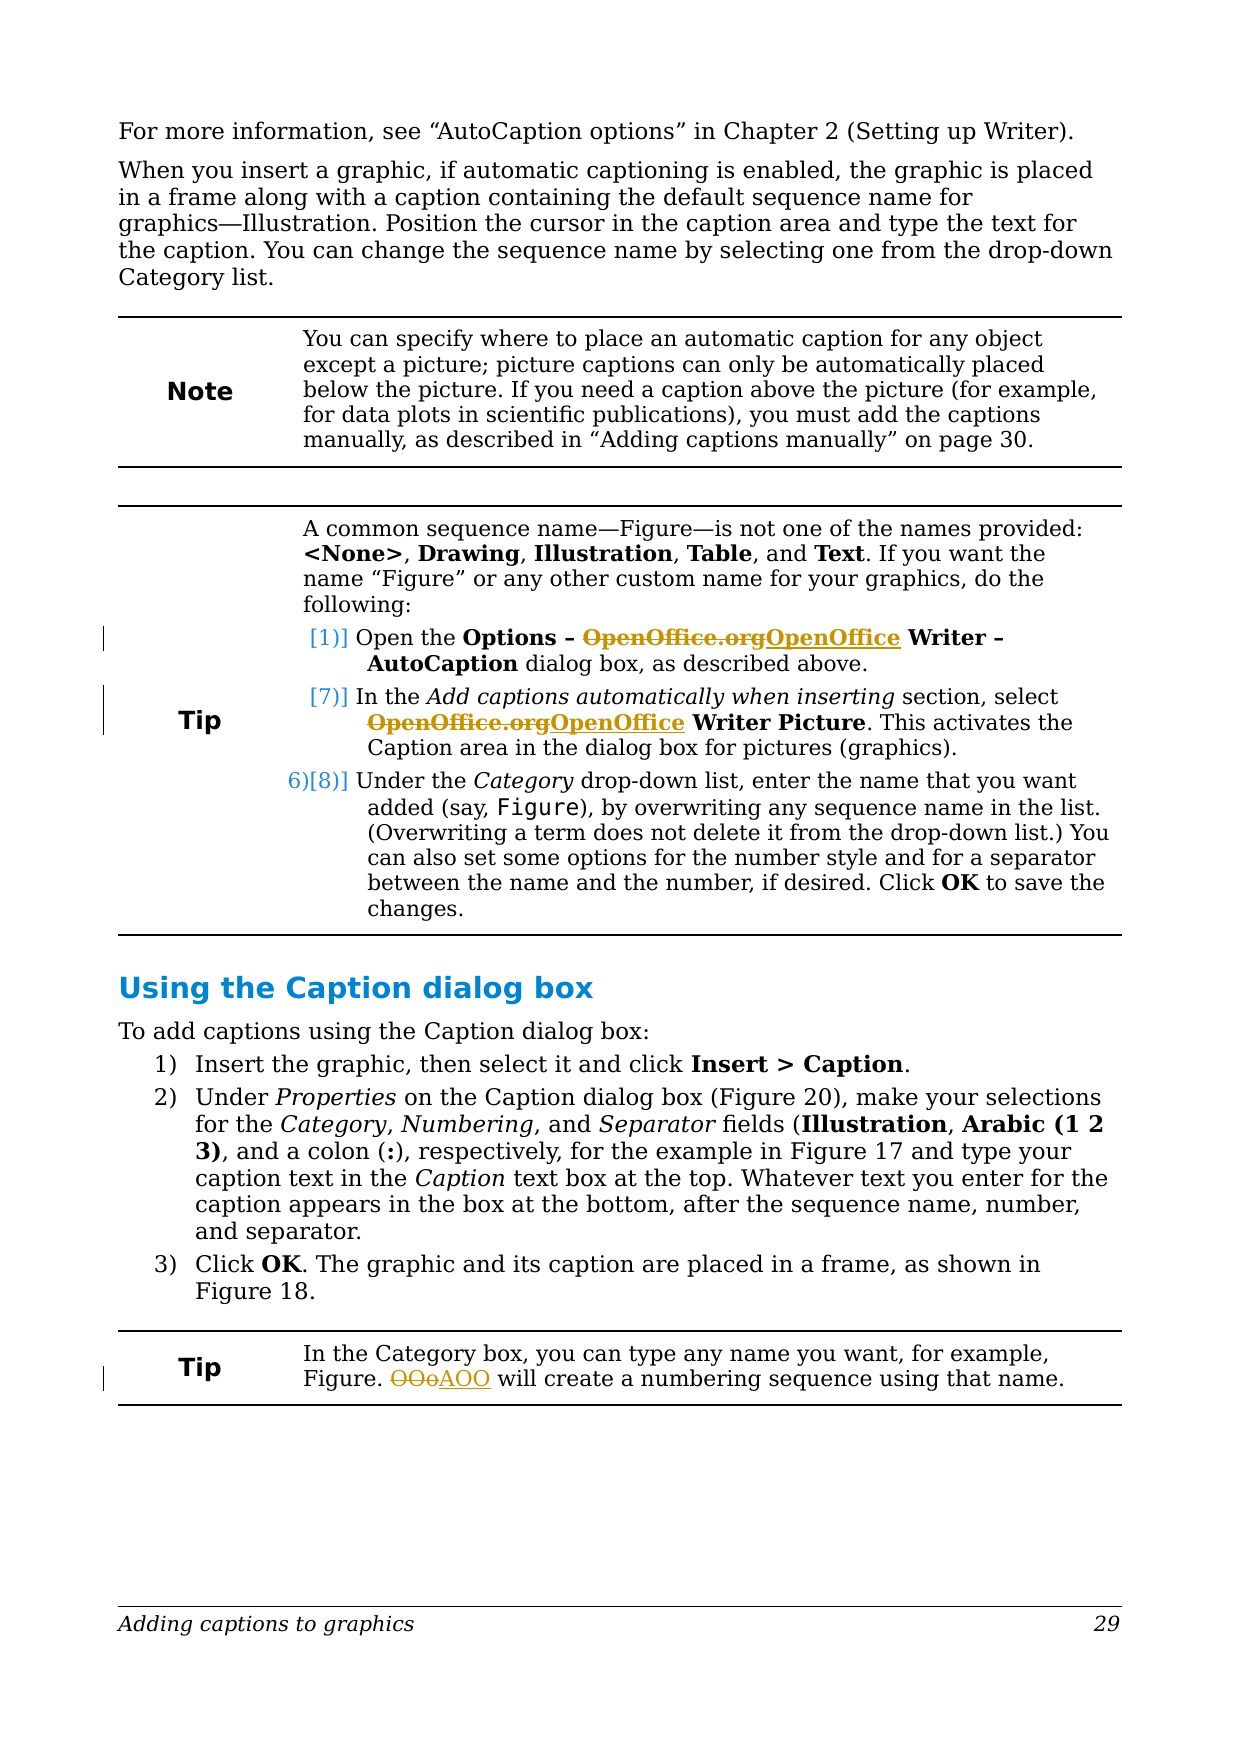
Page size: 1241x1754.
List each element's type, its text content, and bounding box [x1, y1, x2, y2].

table_header Tip [118, 507, 281, 934]
text For more information, see “AutoCaption options” in Chapter 2 (Setting up Writer). [118, 118, 1122, 145]
text When you insert a graphic, if automatic captioning is enabled, the graphic is placed in a frame along with a caption containing the default sequence name for graphics―Illustration. Position the cursor in the caption area and type the text for the caption. You can change the sequence name by selecting one from the drop-down Category list. [118, 157, 1122, 291]
list To add captions using the Caption dialog box: [118, 1018, 1122, 1045]
table_header Note [118, 318, 281, 466]
list Click OK. The graphic and its caption are placed in a frame, as shown in Figure 18. [177, 1251, 1122, 1305]
table_header You can specify where to place an automatic caption for any object except a picture; picture captions can only be automatically placed below the picture. If you need a caption above the picture (for example, for data plots in scientific publications), you must add the captions manually, as described in “Adding captions manually” on page 30. [281, 318, 1122, 466]
list Insert the graphic, then select it and click Insert > Caption. [177, 1051, 1122, 1078]
table_header In the Category box, you can type any name you want, for example, Figure. AOO will create a numbering sequence using that name. [281, 1332, 1122, 1404]
list Under Properties on the Caption dialog box (Figure 20), make your selections for the Category, Numbering, and Separator fields (Illustration, Arabic (1 2 3), and a colon (:), respectively, for the example in Figure 17 and type your caption text in the Caption text box at the top. Whatever text you enter for the caption appears in the box at the bottom, after the sequence name, number, and separator. [177, 1084, 1122, 1245]
subtitle Using the Caption dialog box [118, 972, 1122, 1006]
table_header Tip [118, 1332, 281, 1404]
table_header A common sequence name—Figure—is not one of the names provided: <None>, Drawing, Illustration, Table, and Text. If you want the name “Figure” or any other custom name for your graphics, do the following: Open the Options – OpenOffice Writer – AutoCaption dialog box, as described above. In the Add captions automatically when inserting section, select OpenOffice Writer Picture. This activates the Caption area in the dialog box for pictures (graphics). Under the Category drop-down list, enter the name that you want added (say, Figure), by overwriting any sequence name in the list. (Overwriting a term does not delete it from the drop-down list.) You can also set some options for the number style and for a separator between the name and the number, if desired. Click OK to save the changes. [281, 507, 1122, 934]
